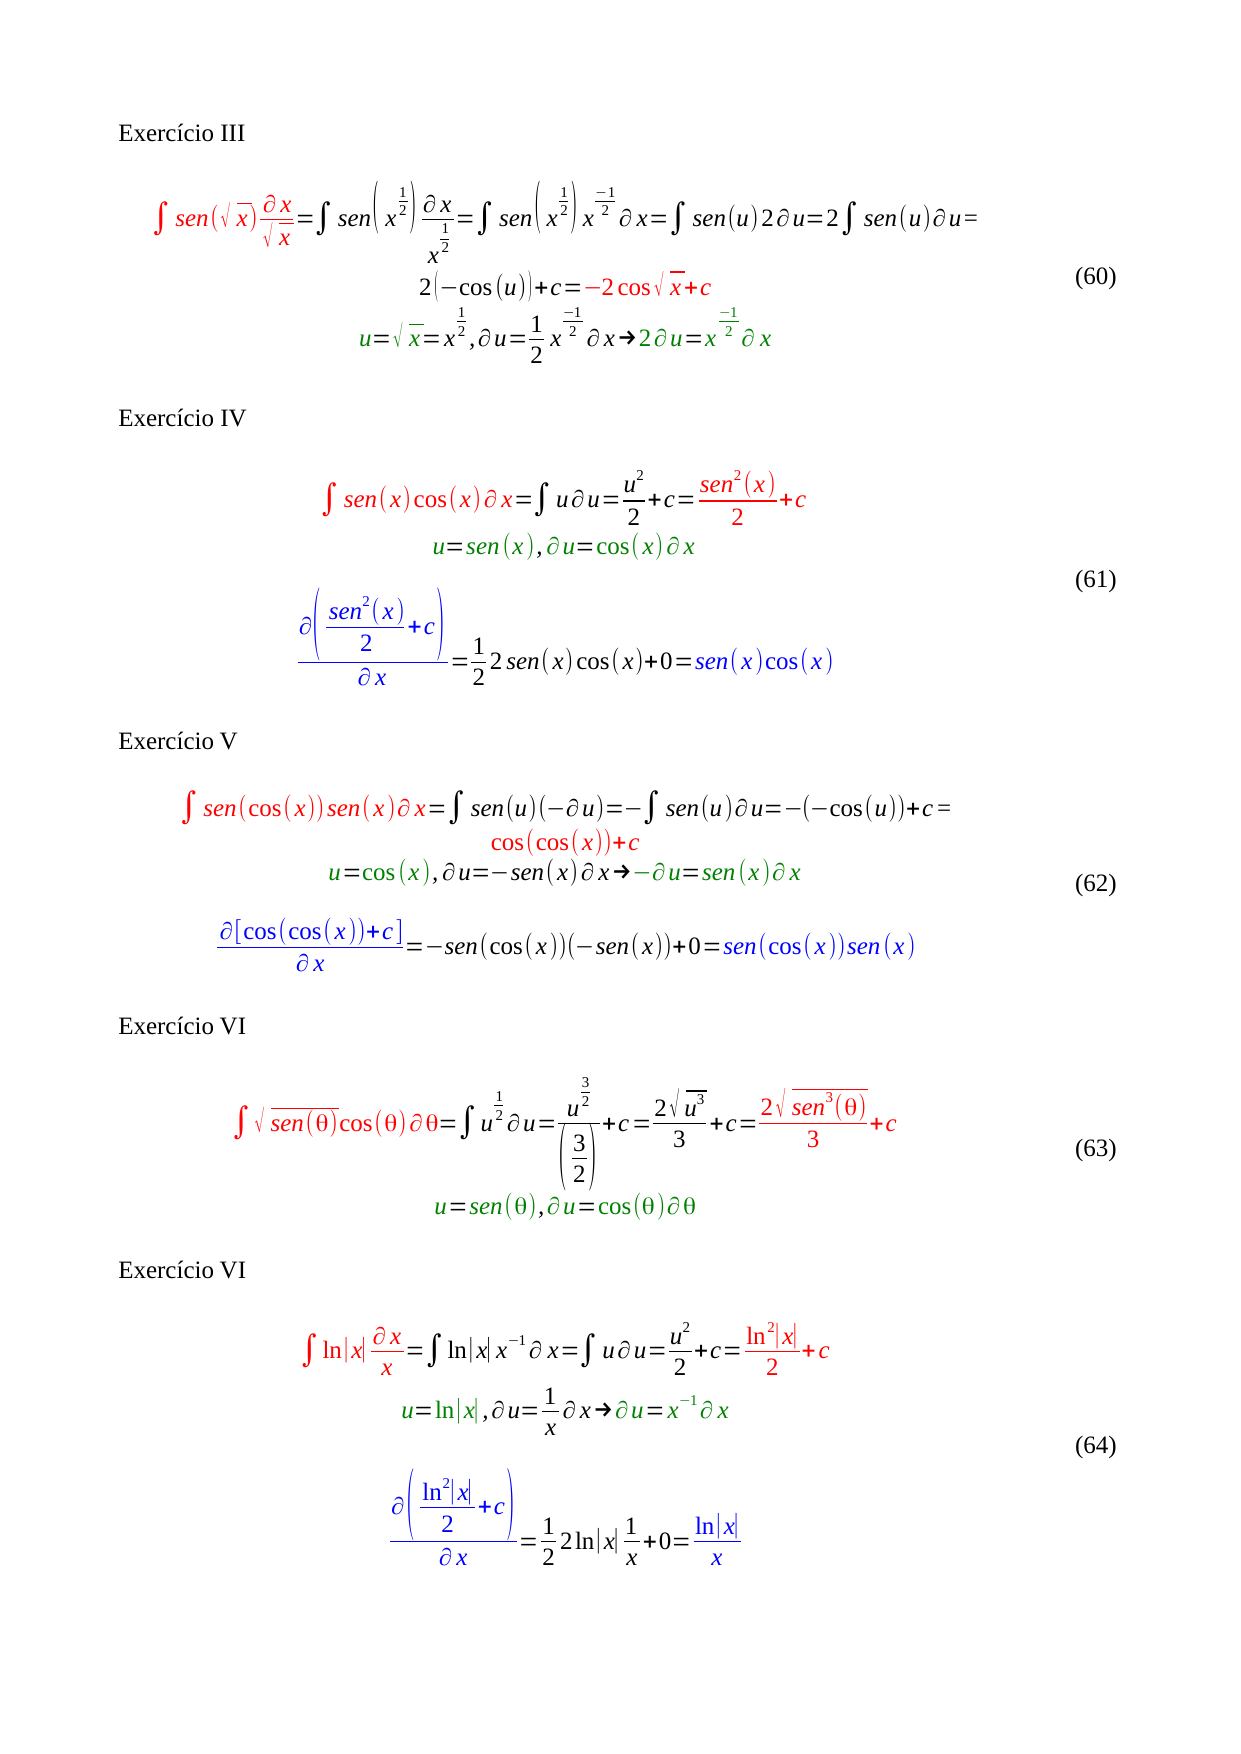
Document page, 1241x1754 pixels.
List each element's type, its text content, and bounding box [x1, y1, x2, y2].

text Exercício VI [118, 1255, 1122, 1284]
table_header (61) [1010, 461, 1122, 697]
table_header [118, 783, 1010, 982]
text Exercício VI [118, 1011, 1122, 1039]
table_header (64) [1010, 1313, 1122, 1577]
table_header [118, 461, 1010, 697]
text Exercício V [118, 726, 1122, 754]
table_header [118, 1313, 1010, 1577]
table_header (63) [1010, 1068, 1122, 1226]
table_header [118, 176, 1010, 375]
text Exercício III [118, 118, 1122, 147]
table_header (60) [1010, 176, 1122, 375]
table_header [118, 1068, 1010, 1226]
text Exercício IV [118, 403, 1122, 432]
table_header (62) [1010, 783, 1122, 982]
